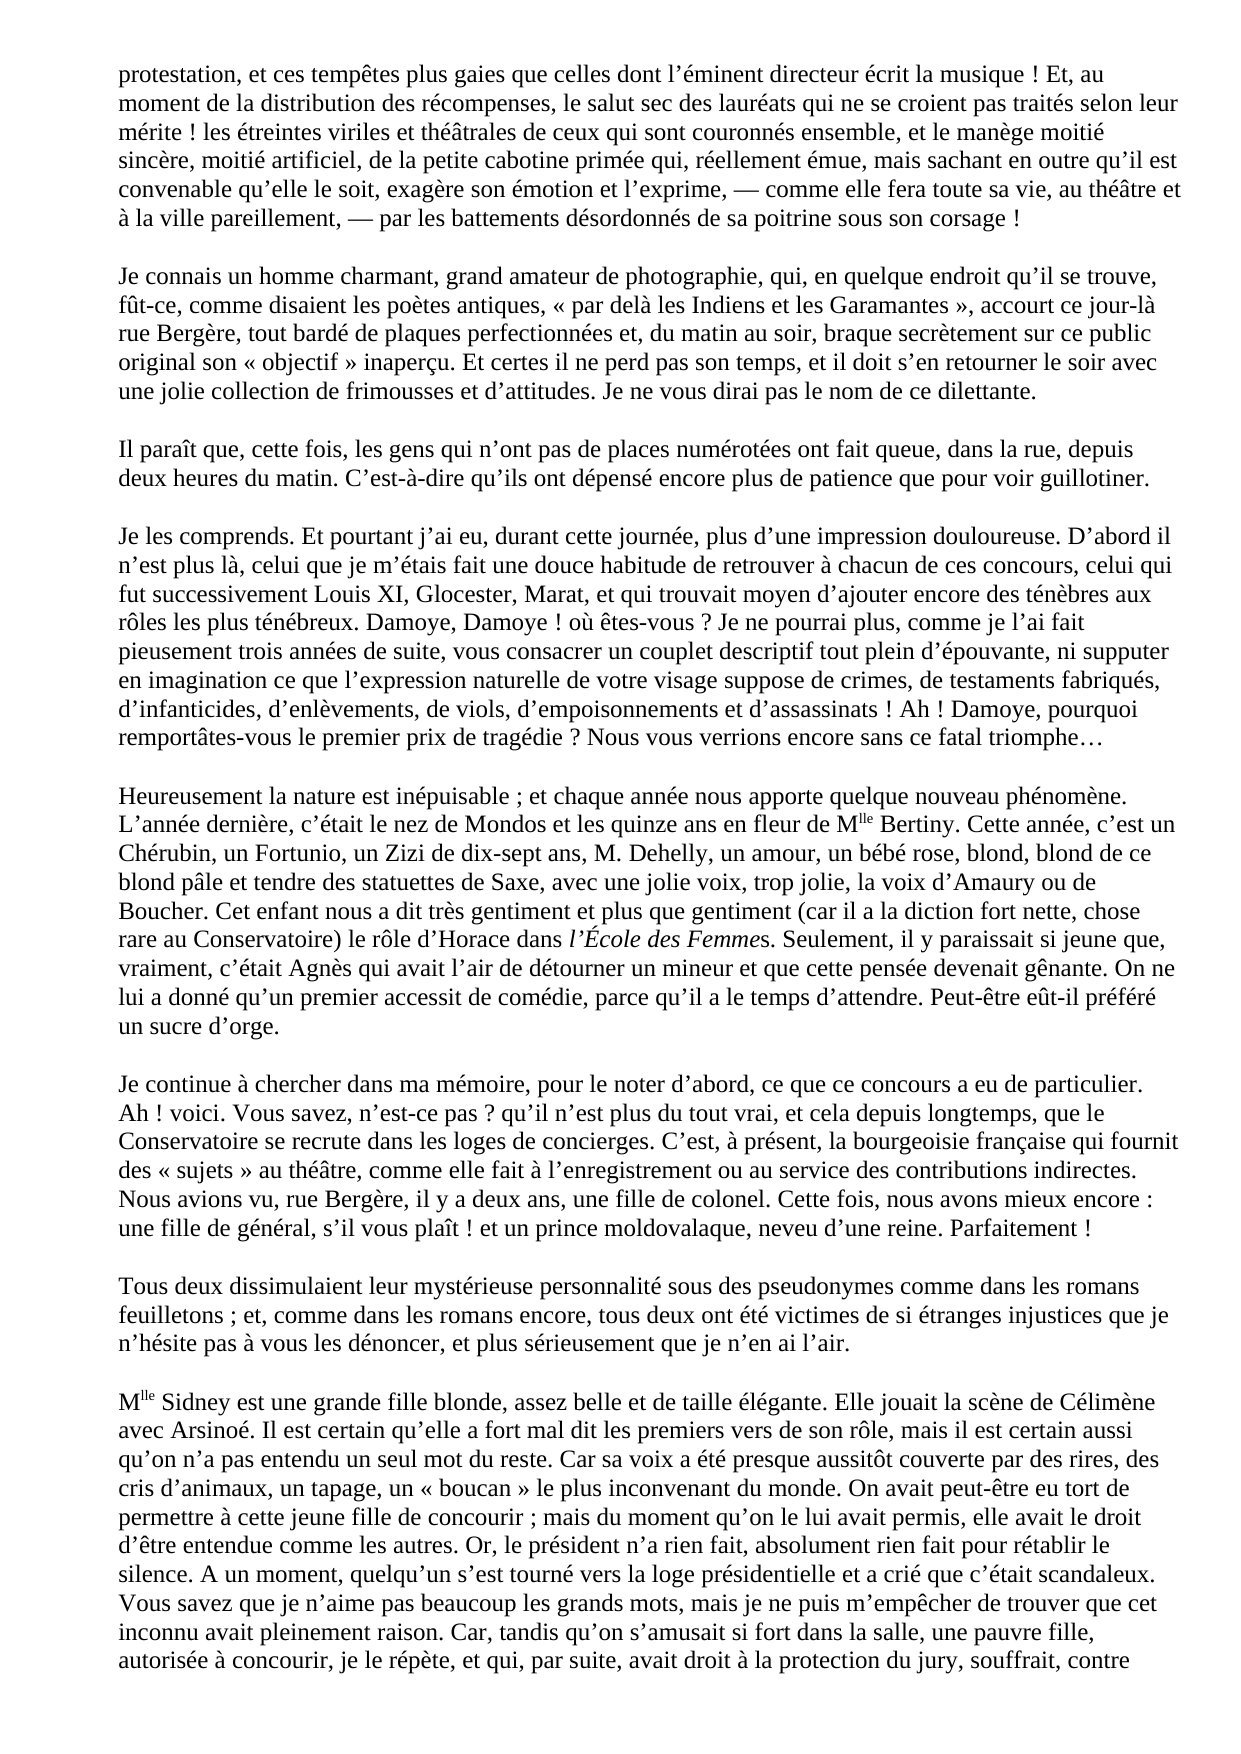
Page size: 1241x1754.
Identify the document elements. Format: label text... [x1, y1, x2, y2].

text Je les comprends. Et pourtant j’ai eu, durant cette journée, plus d’une impression douloureuse. D’abord il n’est plus là, celui que je m’étais fait une douce habitude de retrouver à chacun de ces concours, celui qui fut successivement Louis XI, Glocester, Marat, et qui trouvait moyen d’ajouter encore des ténèbres aux rôles les plus ténébreux. Damoye, Damoye ! où êtes-vous ? Je ne pourrai plus, comme je l’ai fait pieusement trois années de suite, vous consacrer un couplet descriptif tout plein d’épouvante, ni supputer en imagination ce que l’expression naturelle de votre visage suppose de crimes, de testaments fabriqués, d’infanticides, d’enlèvements, de viols, d’empoisonnements et d’assassinats ! Ah ! Damoye, pourquoi remportâtes-vous le premier prix de tragédie ? Nous vous verrions encore sans ce fatal triomphe… [118, 521, 1181, 751]
text Heureusement la nature est inépuisable ; et chaque année nous apporte quelque nouveau phénomène. L’année dernière, c’était le nez de Mondos et les quinze ans en fleur de Mlle Bertiny. Cette année, c’est un Chérubin, un Fortunio, un Zizi de dix-sept ans, M. Dehelly, un amour, un bébé rose, blond, blond de ce blond pâle et tendre des statuettes de Saxe, avec une jolie voix, trop jolie, la voix d’Amaury ou de Boucher. Cet enfant nous a dit très gentiment et plus que gentiment (car il a la diction fort nette, chose rare au Conservatoire) le rôle d’Horace dans l’École des Femmes. Seulement, il y paraissait si jeune que, vraiment, c’était Agnès qui avait l’air de détourner un mineur et que cette pensée devenait gênante. On ne lui a donné qu’un premier accessit de comédie, parce qu’il a le temps d’attendre. Peut-être eût-il préféré un sucre d’orge. [118, 781, 1181, 1039]
text Tous deux dissimulaient leur mystérieuse personnalité sous des pseudonymes comme dans les romans feuilletons ; et, comme dans les romans encore, tous deux ont été victimes de si étranges injustices que je n’hésite pas à vous les dénoncer, et plus sérieusement que je n’en ai l’air. [118, 1271, 1181, 1357]
text Je connais un homme charmant, grand amateur de photographie, qui, en quelque endroit qu’il se trouve, fût-ce, comme disaient les poètes antiques, « par delà les Indiens et les Garamantes », accourt ce jour-là rue Bergère, tout bardé de plaques perfectionnées et, du matin au soir, braque secrètement sur ce public original son « objectif » inaperçu. Et certes il ne perd pas son temps, et il doit s’en retourner le soir avec une jolie collection de frimousses et d’attitudes. Je ne vous dirai pas le nom de ce dilettante. [118, 261, 1181, 405]
text Je continue à chercher dans ma mémoire, pour le noter d’abord, ce que ce concours a eu de particulier. Ah ! voici. Vous savez, n’est-ce pas ? qu’il n’est plus du tout vrai, et cela depuis longtemps, que le Conservatoire se recrute dans les loges de concierges. C’est, à présent, la bourgeoisie française qui fournit des « sujets » au théâtre, comme elle fait à l’enregistrement ou au service des contributions indirectes. Nous avions vu, rue Bergère, il y a deux ans, une fille de colonel. Cette fois, nous avons mieux encore : une fille de général, s’il vous plaît ! et un prince moldovalaque, neveu d’une reine. Parfaitement ! [118, 1069, 1181, 1241]
text protestation, et ces tempêtes plus gaies que celles dont l’éminent directeur écrit la musique ! Et, au moment de la distribution des récompenses, le salut sec des lauréats qui ne se croient pas traités selon leur mérite ! les étreintes viriles et théâtrales de ceux qui sont couronnés ensemble, et le manège moitié sincère, moitié artificiel, de la petite cabotine primée qui, réellement émue, mais sachant en outre qu’il est convenable qu’elle le soit, exagère son émotion et l’exprime, — comme elle fera toute sa vie, au théâtre et à la ville pareillement, — par les battements désordonnés de sa poitrine sous son corsage ! [118, 59, 1181, 232]
text Il paraît que, cette fois, les gens qui n’ont pas de places numérotées ont fait queue, dans la rue, depuis deux heures du matin. C’est-à-dire qu’ils ont dépensé encore plus de patience que pour voir guillotiner. [118, 434, 1181, 492]
text Mlle Sidney est une grande fille blonde, assez belle et de taille élégante. Elle jouait la scène de Célimène avec Arsinoé. Il est certain qu’elle a fort mal dit les premiers vers de son rôle, mais il est certain aussi qu’on n’a pas entendu un seul mot du reste. Car sa voix a été presque aussitôt couverte par des rires, des cris d’animaux, un tapage, un « boucan » le plus inconvenant du monde. On avait peut-être eu tort de permettre à cette jeune fille de concourir ; mais du moment qu’on le lui avait permis, elle avait le droit d’être entendue comme les autres. Or, le président n’a rien fait, absolument rien fait pour rétablir le silence. A un moment, quelqu’un s’est tourné vers la loge présidentielle et a crié que c’était scandaleux. Vous savez que je n’aime pas beaucoup les grands mots, mais je ne puis m’empêcher de trouver que cet inconnu avait pleinement raison. Car, tandis qu’on s’amusait si fort dans la salle, une pauvre fille, autorisée à concourir, je le répète, et qui, par suite, avait droit à la protection du jury, souffrait, contre [118, 1387, 1181, 1674]
